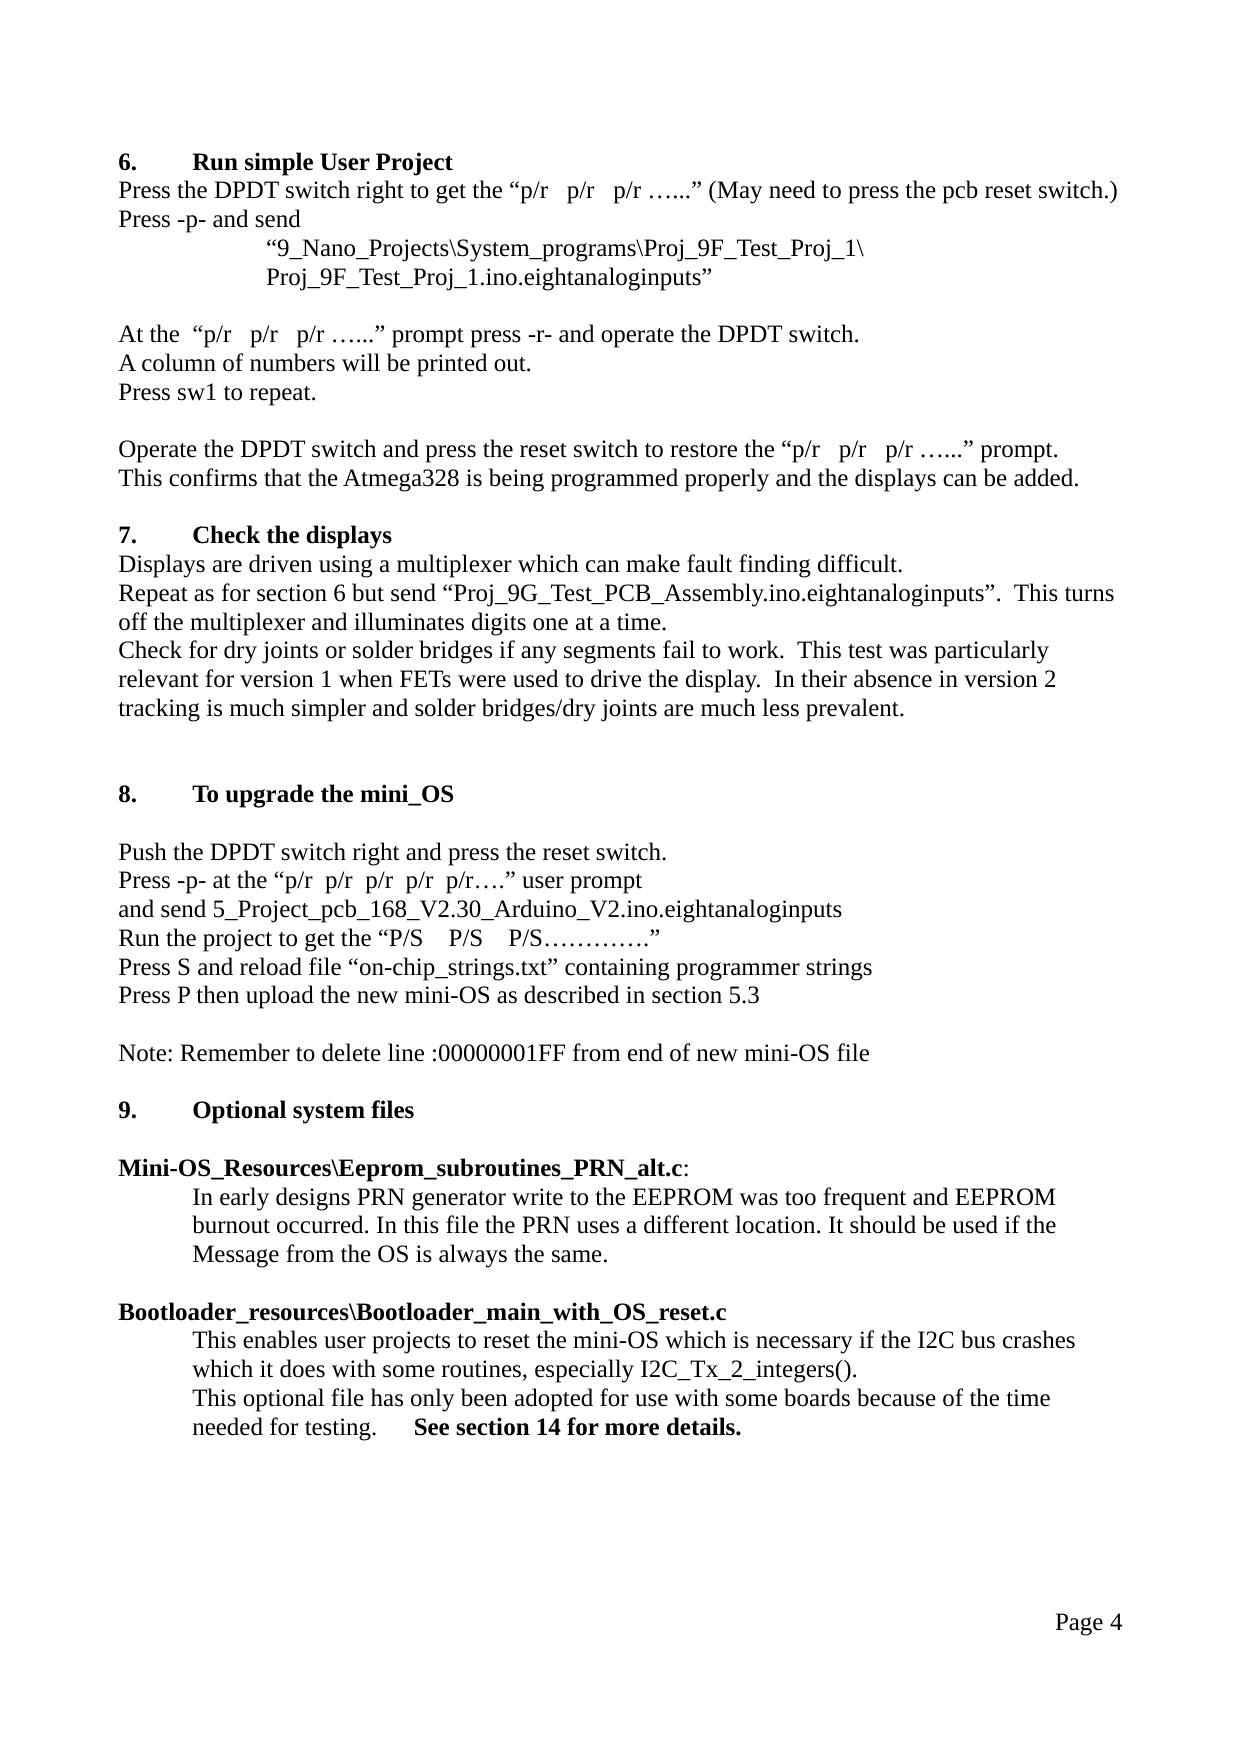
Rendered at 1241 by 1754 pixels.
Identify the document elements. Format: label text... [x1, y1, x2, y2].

text “9_Nano_Projects\System_programs\Proj_9F_Test_Proj_1\ Proj_9F_Test_Proj_1.ino.eightanaloginputs” [118, 233, 1122, 291]
text 8. To upgrade the mini_OS [118, 779, 1122, 808]
text Displays are driven using a multiplexer which can make fault finding difficult. [118, 549, 1122, 578]
text Press -p- at the “p/r p/r p/r p/r p/r….” user prompt [118, 866, 1122, 894]
text Press S and reload file “on-chip_strings.txt” containing programmer strings [118, 952, 1122, 981]
text Press the DPDT switch right to get the “p/r p/r p/r …...” (May need to press the pcb reset switch.) [118, 176, 1122, 204]
text This confirms that the Atmega328 is being programmed properly and the displays can be added. [118, 463, 1122, 492]
text In early designs PRN generator write to the EEPROM was too frequent and EEPROM burnout occurred. In this file the PRN uses a different location. It should be used if the [118, 1182, 1122, 1239]
text At the “p/r p/r p/r …...” prompt press -r- and operate the DPDT switch. [118, 319, 1122, 348]
text Push the DPDT switch right and press the reset switch. [118, 837, 1122, 866]
text 7. Check the displays [118, 521, 1122, 549]
text Operate the DPDT switch and press the reset switch to restore the “p/r p/r p/r …...” prompt. [118, 434, 1122, 463]
text 6. Run simple User Project [118, 147, 1122, 176]
text Message from the OS is always the same. [118, 1239, 1122, 1268]
text This optional file has only been adopted for use with some boards because of the time needed for testing. See section 14 for more details. [118, 1383, 1122, 1441]
text Press sw1 to repeat. [118, 377, 1122, 406]
text A column of numbers will be printed out. [118, 348, 1122, 377]
text 9. Optional system files [118, 1096, 1122, 1124]
text Run the project to get the “P/S P/S P/S………….” [118, 923, 1122, 952]
text and send 5_Project_pcb_168_V2.30_Arduino_V2.ino.eightanaloginputs [118, 894, 1122, 923]
text Note: Remember to delete line :00000001FF from end of new mini-OS file [118, 1038, 1122, 1067]
text This enables user projects to reset the mini-OS which is necessary if the I2C bus crashes which it does with some routines, especially I2C_Tx_2_integers(). [118, 1326, 1122, 1383]
text Press P then upload the new mini-OS as described in section 5.3 [118, 981, 1122, 1009]
text Check for dry joints or solder bridges if any segments fail to work. This test was particularly relevant for version 1 when FETs were used to drive the display. In their absence in version 2 tracking is much simpler and solder bridges/dry joints are much less prevalent. [118, 636, 1122, 722]
text Press -p- and send [118, 204, 1122, 233]
text Mini-OS_Resources\Eeprom_subroutines_PRN_alt.c: [118, 1153, 1122, 1182]
text Bootloader_resources\Bootloader_main_with_OS_reset.c [118, 1297, 1122, 1326]
text Repeat as for section 6 but send “Proj_9G_Test_PCB_Assembly.ino.eightanaloginputs”. This turns off the multiplexer and illuminates digits one at a time. [118, 578, 1122, 636]
